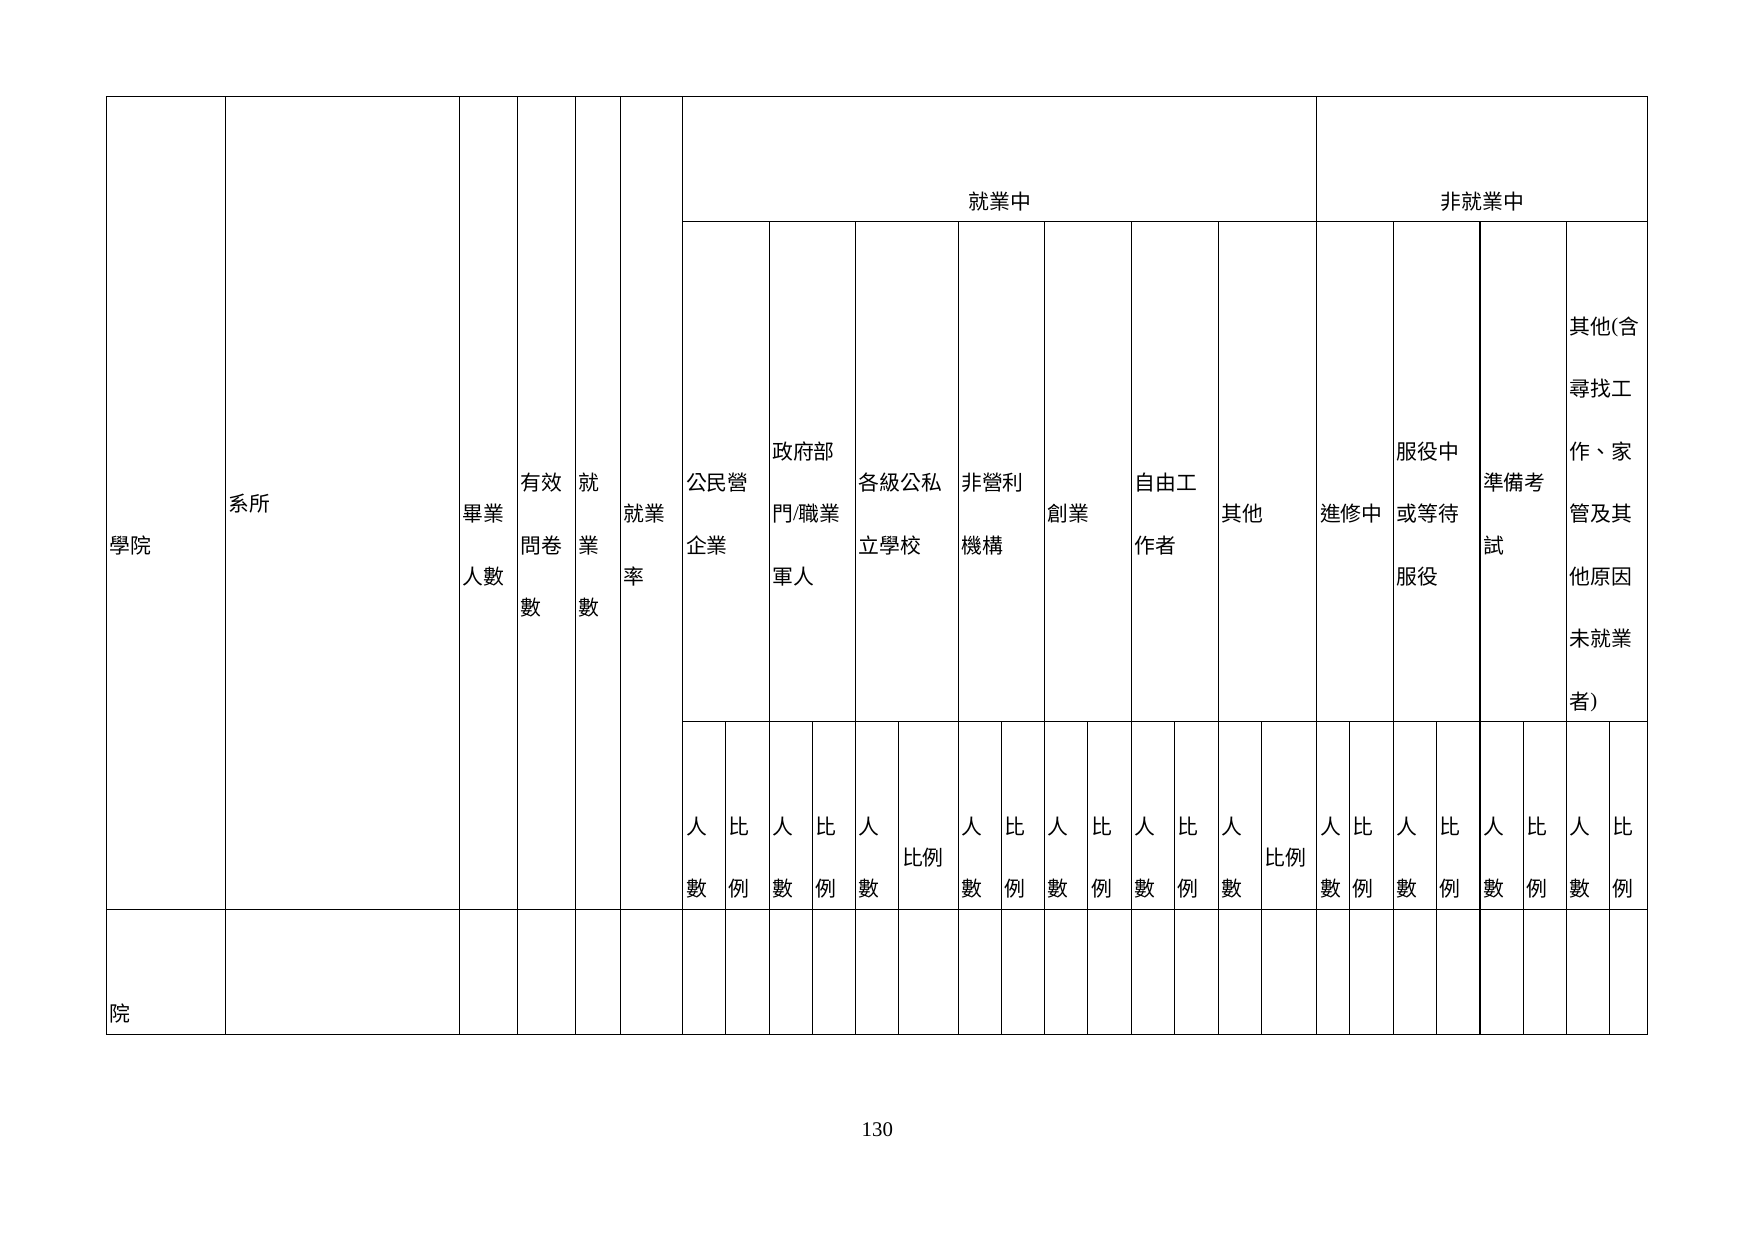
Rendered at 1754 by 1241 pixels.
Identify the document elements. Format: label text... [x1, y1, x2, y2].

table_cell [1610, 910, 1647, 1033]
table_header 畢業人數 [460, 97, 517, 908]
table_cell 人數 [1045, 722, 1087, 908]
table_cell [1088, 910, 1131, 1033]
table_cell [770, 910, 812, 1033]
table_cell 比例 [1610, 722, 1647, 908]
table_cell 比例 [1262, 722, 1316, 908]
table_cell [518, 910, 575, 1033]
table_cell [1002, 910, 1044, 1033]
table_cell 人數 [770, 722, 812, 908]
table_cell 非營利機構 [959, 222, 1044, 721]
table_cell [959, 910, 1001, 1033]
table_cell 人數 [683, 722, 725, 908]
table_cell [460, 910, 517, 1033]
table_cell 人數 [1394, 722, 1436, 908]
table_cell 人數 [856, 722, 898, 908]
table_cell 人數 [959, 722, 1001, 908]
table_cell [1437, 910, 1479, 1033]
table_header 有效問卷數 [518, 97, 575, 908]
table_cell [726, 910, 769, 1033]
table_cell 服役中或等待服役 [1394, 222, 1479, 721]
table_cell 創業 [1045, 222, 1131, 721]
table_cell [1219, 910, 1261, 1033]
table_header 就業中 [683, 97, 1316, 221]
table_cell 進修中 [1317, 222, 1393, 721]
table_header 非就業中 [1317, 97, 1647, 221]
table_cell [1567, 910, 1609, 1033]
table_cell 人數 [1317, 722, 1349, 908]
table_cell [621, 910, 682, 1033]
table_cell [1045, 910, 1087, 1033]
table_cell [1350, 910, 1393, 1033]
table_cell [576, 910, 620, 1033]
table_cell 其他 [1219, 222, 1316, 721]
table_cell 準備考試 [1481, 222, 1566, 721]
table_cell 人數 [1132, 722, 1174, 908]
table_cell 人數 [1219, 722, 1261, 908]
table_cell 公民營企業 [683, 222, 769, 721]
table_cell 人數 [1481, 722, 1523, 908]
table_cell [226, 910, 459, 1033]
table_cell 比例 [1437, 722, 1479, 908]
table_cell 政府部門/職業軍人 [770, 222, 855, 721]
table_cell [1132, 910, 1174, 1033]
table_cell [1175, 910, 1218, 1033]
table_cell [856, 910, 898, 1033]
table_cell [1317, 910, 1349, 1033]
table_cell 比例 [1002, 722, 1044, 908]
table_cell [1481, 910, 1523, 1033]
table_header 學院 [107, 97, 225, 908]
table_cell 比例 [1088, 722, 1131, 908]
table_header 系所 [226, 97, 459, 908]
table_cell [813, 910, 855, 1033]
table_header 就業率 [621, 97, 682, 908]
table_cell [1394, 910, 1436, 1033]
table_cell 其他(含尋找工作、家管及其他原因未就業者) [1567, 222, 1647, 721]
table_cell 比例 [1350, 722, 1393, 908]
table_cell 比例 [813, 722, 855, 908]
table_cell 比例 [1524, 722, 1566, 908]
table_header 就業數 [576, 97, 620, 908]
table_cell 院 [107, 910, 225, 1033]
table_cell [1262, 910, 1316, 1033]
table_cell [899, 910, 958, 1033]
table_cell 比例 [1175, 722, 1218, 908]
table_cell [683, 910, 725, 1033]
table_cell 自由工作者 [1132, 222, 1218, 721]
table_cell 比例 [899, 722, 958, 908]
table_cell 比例 [726, 722, 769, 908]
table_cell [1524, 910, 1566, 1033]
table_cell 各級公私立學校 [856, 222, 958, 721]
table_cell 人數 [1567, 722, 1609, 908]
